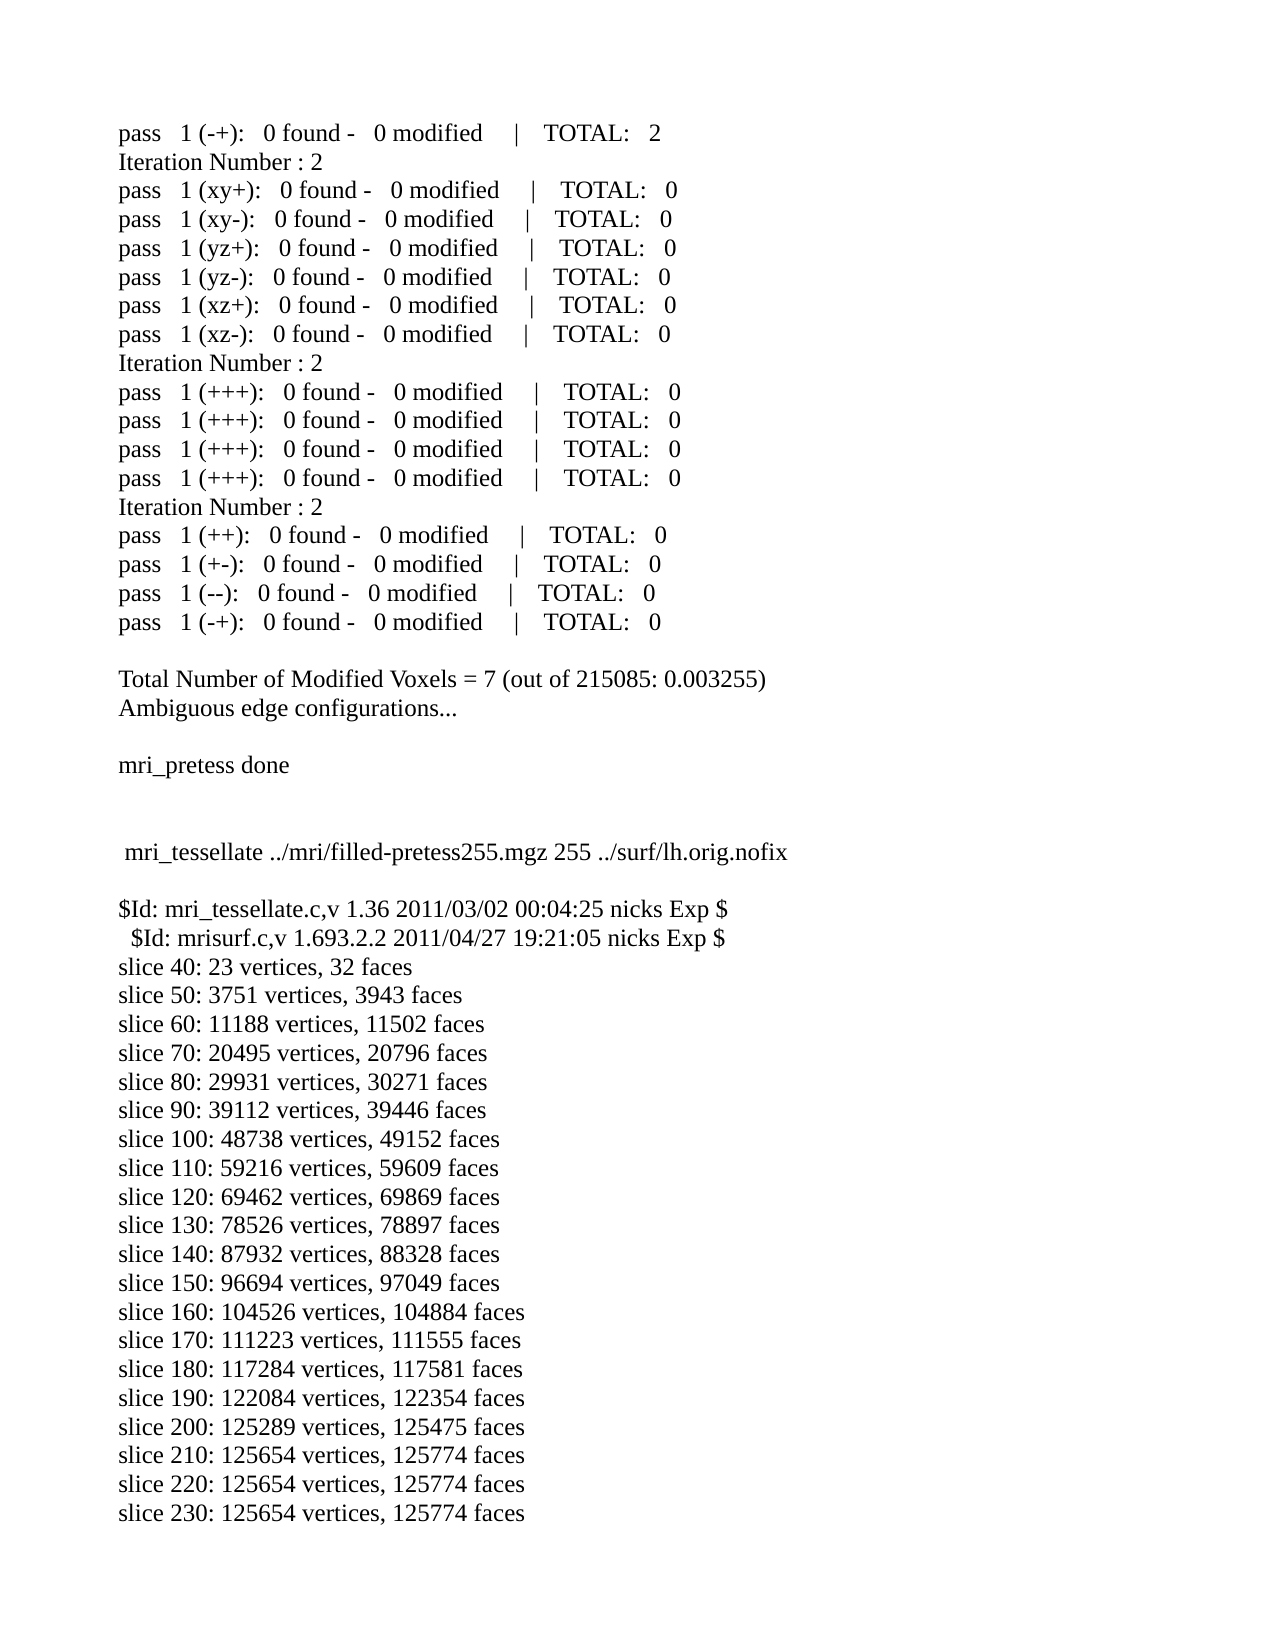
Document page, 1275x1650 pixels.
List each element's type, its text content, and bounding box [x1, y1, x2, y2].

text pass 1 (--): 0 found - 0 modified | TOTAL: 0 [118, 578, 1157, 607]
text slice 230: 125654 vertices, 125774 faces [118, 1498, 1157, 1527]
text slice 200: 125289 vertices, 125475 faces [118, 1412, 1157, 1441]
text slice 50: 3751 vertices, 3943 faces [118, 981, 1157, 1009]
text pass 1 (+++): 0 found - 0 modified | TOTAL: 0 [118, 406, 1157, 434]
text slice 130: 78526 vertices, 78897 faces [118, 1211, 1157, 1239]
text pass 1 (xz-): 0 found - 0 modified | TOTAL: 0 [118, 319, 1157, 348]
text Iteration Number : 2 [118, 492, 1157, 521]
text pass 1 (xy+): 0 found - 0 modified | TOTAL: 0 [118, 176, 1157, 204]
text mri_pretess done [118, 751, 1157, 779]
text slice 40: 23 vertices, 32 faces [118, 952, 1157, 981]
text pass 1 (-+): 0 found - 0 modified | TOTAL: 2 [118, 118, 1157, 147]
text slice 120: 69462 vertices, 69869 faces [118, 1182, 1157, 1211]
text Iteration Number : 2 [118, 348, 1157, 377]
text slice 90: 39112 vertices, 39446 faces [118, 1096, 1157, 1124]
text pass 1 (xy-): 0 found - 0 modified | TOTAL: 0 [118, 204, 1157, 233]
text pass 1 (+++): 0 found - 0 modified | TOTAL: 0 [118, 377, 1157, 406]
text slice 150: 96694 vertices, 97049 faces [118, 1268, 1157, 1297]
text slice 100: 48738 vertices, 49152 faces [118, 1124, 1157, 1153]
text slice 70: 20495 vertices, 20796 faces [118, 1038, 1157, 1067]
text slice 190: 122084 vertices, 122354 faces [118, 1383, 1157, 1412]
text Iteration Number : 2 [118, 147, 1157, 176]
text slice 210: 125654 vertices, 125774 faces [118, 1441, 1157, 1469]
text pass 1 (xz+): 0 found - 0 modified | TOTAL: 0 [118, 291, 1157, 319]
text pass 1 (yz+): 0 found - 0 modified | TOTAL: 0 [118, 233, 1157, 262]
text slice 220: 125654 vertices, 125774 faces [118, 1469, 1157, 1498]
text pass 1 (-+): 0 found - 0 modified | TOTAL: 0 [118, 607, 1157, 636]
text $Id: mrisurf.c,v 1.693.2.2 2011/04/27 19:21:05 nicks Exp $ [118, 923, 1157, 952]
text pass 1 (+++): 0 found - 0 modified | TOTAL: 0 [118, 463, 1157, 492]
text slice 60: 11188 vertices, 11502 faces [118, 1009, 1157, 1038]
text slice 170: 111223 vertices, 111555 faces [118, 1326, 1157, 1354]
text slice 110: 59216 vertices, 59609 faces [118, 1153, 1157, 1182]
text slice 140: 87932 vertices, 88328 faces [118, 1239, 1157, 1268]
text pass 1 (+-): 0 found - 0 modified | TOTAL: 0 [118, 549, 1157, 578]
text slice 80: 29931 vertices, 30271 faces [118, 1067, 1157, 1096]
text mri_tessellate ../mri/filled-pretess255.mgz 255 ../surf/lh.orig.nofix [118, 837, 1157, 866]
text slice 180: 117284 vertices, 117581 faces [118, 1354, 1157, 1383]
text Total Number of Modified Voxels = 7 (out of 215085: 0.003255) [118, 664, 1157, 693]
text pass 1 (yz-): 0 found - 0 modified | TOTAL: 0 [118, 262, 1157, 291]
text $Id: mri_tessellate.c,v 1.36 2011/03/02 00:04:25 nicks Exp $ [118, 894, 1157, 923]
text Ambiguous edge configurations... [118, 693, 1157, 722]
text pass 1 (++): 0 found - 0 modified | TOTAL: 0 [118, 521, 1157, 549]
text slice 160: 104526 vertices, 104884 faces [118, 1297, 1157, 1326]
text pass 1 (+++): 0 found - 0 modified | TOTAL: 0 [118, 434, 1157, 463]
